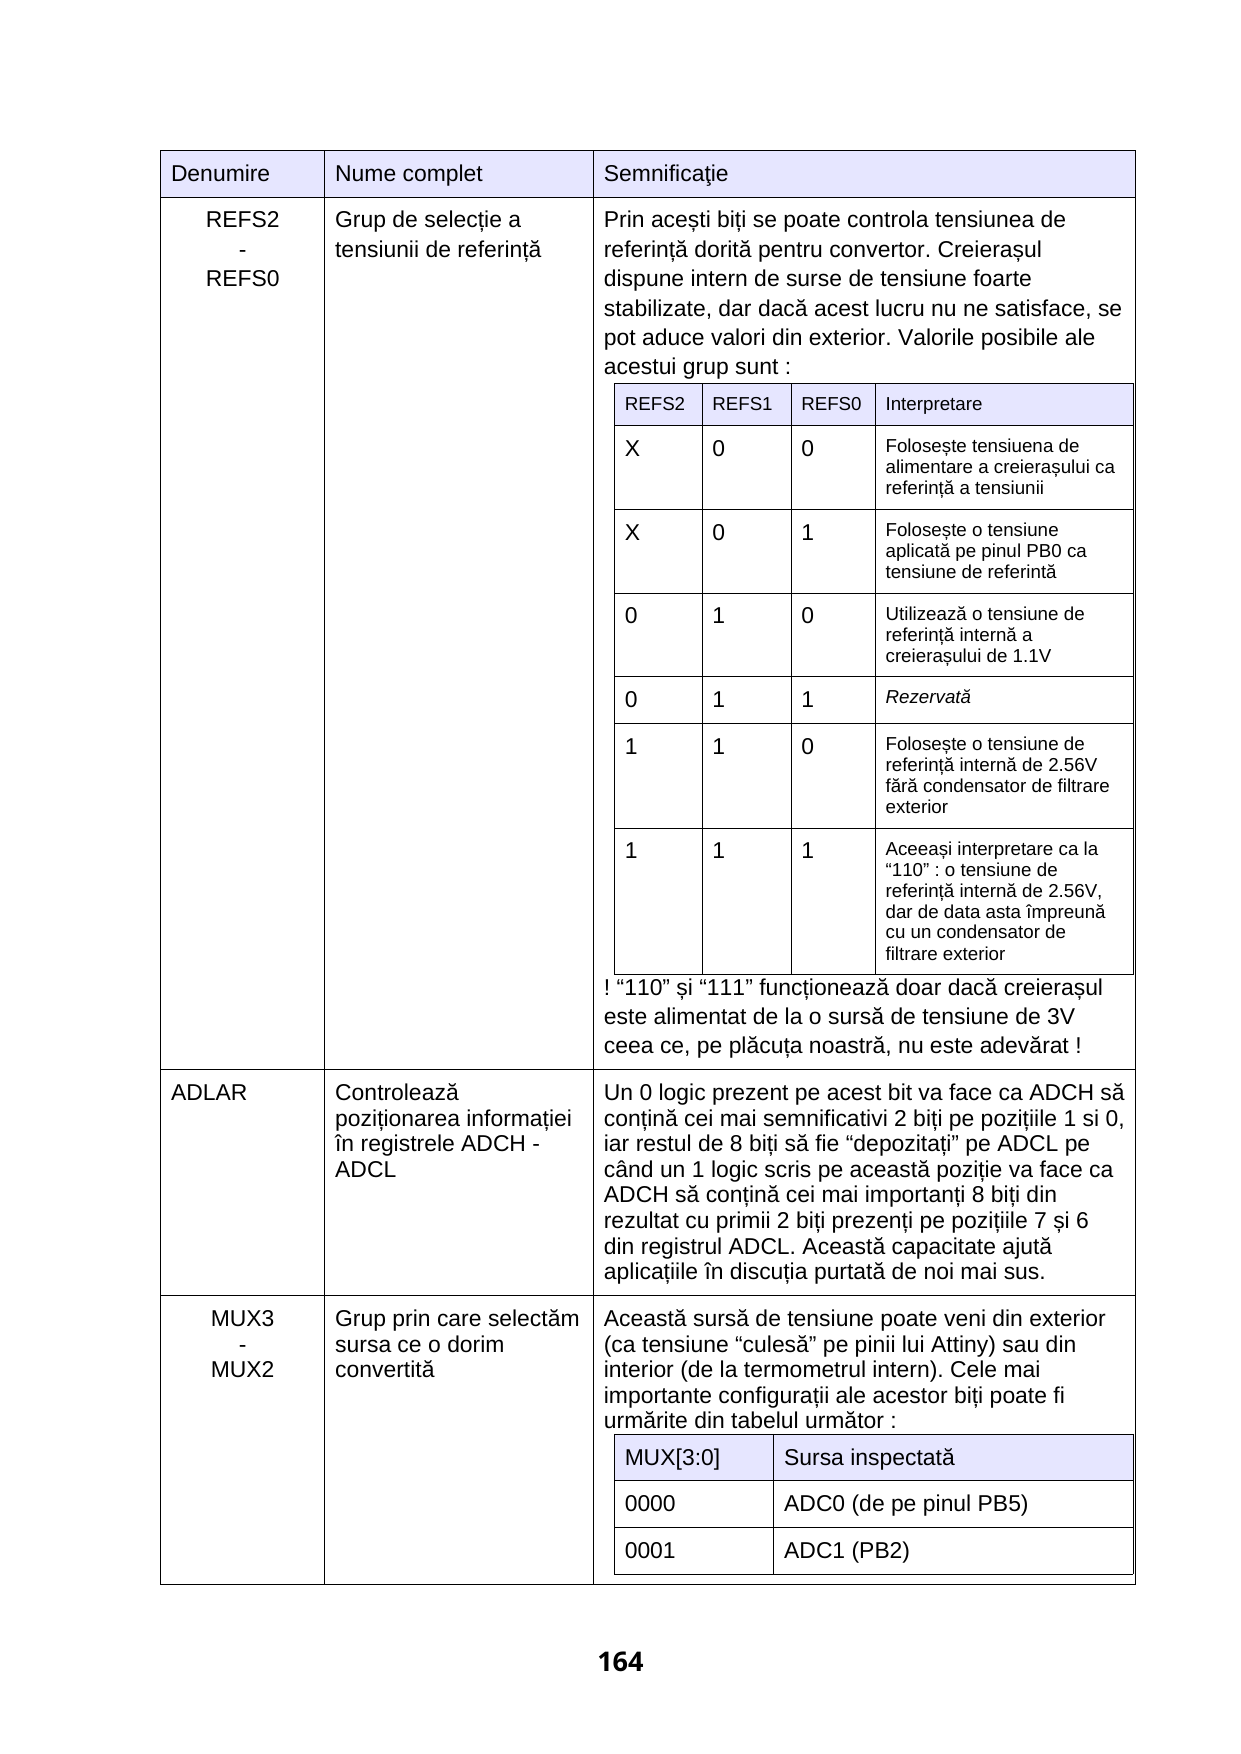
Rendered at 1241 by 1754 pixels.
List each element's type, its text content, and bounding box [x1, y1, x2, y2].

table_cell Controlează poziționarea informației în registrele ADCH - ADCL [325, 1070, 593, 1295]
table_cell 0 [792, 426, 875, 509]
table_cell Folosește o tensiune aplicată pe pinul PB0 ca tensiune de referintă [876, 510, 1133, 593]
table_header Interpretare [876, 384, 1133, 425]
table_cell 0000 [615, 1481, 773, 1527]
table_cell 1 [703, 829, 791, 974]
table_header REFS2 [615, 384, 702, 425]
table_header REFS1 [703, 384, 791, 425]
table_cell Utilizează o tensiune de referință internă a creierașului de 1.1V [876, 594, 1133, 676]
table_cell ADLAR [161, 1070, 324, 1295]
table_cell 0 [615, 594, 702, 676]
table_cell Rezervată [876, 677, 1133, 723]
table_cell 0 [703, 426, 791, 509]
table_cell Grup de selecție a tensiunii de referință [325, 198, 593, 1069]
table_cell REFS2 - REFS0 [161, 198, 324, 1069]
table_cell ADC1 (PB2) [774, 1528, 1133, 1573]
table_cell Această sursă de tensiune poate veni din exterior (ca tensiune “culesă” pe pinii lui Attiny) sau din interior (de la termometrul intern). Cele mai importante configurații ale acestor biți poate fi urmărite din tabelul următor : [594, 1296, 1135, 1584]
table_cell 0 [703, 510, 791, 593]
table_cell Folosește tensiuena de alimentare a creierașului ca referință a tensiunii [876, 426, 1133, 509]
table_header Sursa inspectată [774, 1435, 1133, 1480]
table_cell Folosește o tensiune de referință internă de 2.56V fără condensator de filtrare exterior [876, 724, 1133, 828]
table_cell 1 [792, 829, 875, 974]
table_cell 1 [615, 724, 702, 828]
table_cell Grup prin care selectăm sursa ce o dorim convertită [325, 1296, 593, 1584]
table_cell 1 [615, 829, 702, 974]
table_cell 1 [703, 594, 791, 676]
table_header Nume complet [325, 151, 593, 197]
table_cell 0 [615, 677, 702, 723]
table_cell Aceeași interpretare ca la “110” : o tensiune de referință internă de 2.56V, dar de data asta împreună cu un condensator de filtrare exterior [876, 829, 1133, 974]
table_cell 1 [703, 724, 791, 828]
table_cell Prin acești biți se poate controla tensiunea de referință dorită pentru convertor. Creierașul dispune intern de surse de tensiune foarte stabilizate, dar dacă acest lucru nu ne satisface, se pot aduce valori din exterior. Valorile posibile ale acestui grup sunt : ! “110” și “111” funcționează doar dacă creierașul este alimentat de la o sursă de tensiune de 3V ceea ce, pe plăcuța noastră, nu este adevărat ! [594, 198, 1135, 1069]
table_header Denumire [161, 151, 324, 197]
table_cell 1 [792, 677, 875, 723]
table_cell X [615, 426, 702, 509]
table_header Semnificaţie [594, 151, 1135, 197]
table_cell 1 [703, 677, 791, 723]
table_cell ADC0 (de pe pinul PB5) [774, 1481, 1133, 1527]
table_cell MUX3 - MUX2 [161, 1296, 324, 1584]
table_header REFS0 [792, 384, 875, 425]
table_header MUX[3:0] [615, 1435, 773, 1480]
table_cell 0 [792, 724, 875, 828]
table_cell 1 [792, 510, 875, 593]
table_cell 0 [792, 594, 875, 676]
table_cell Un 0 logic prezent pe acest bit va face ca ADCH să conțină cei mai semnificativi 2 biți pe pozițiile 1 si 0, iar restul de 8 biți să fie “depozitați” pe ADCL pe când un 1 logic scris pe această poziție va face ca ADCH să conțină cei mai importanți 8 biți din rezultat cu primii 2 biți prezenți pe pozițiile 7 și 6 din registrul ADCL. Această capacitate ajută aplicațiile în discuția purtată de noi mai sus. [594, 1070, 1135, 1295]
table_cell 0001 [615, 1528, 773, 1573]
table_cell X [615, 510, 702, 593]
